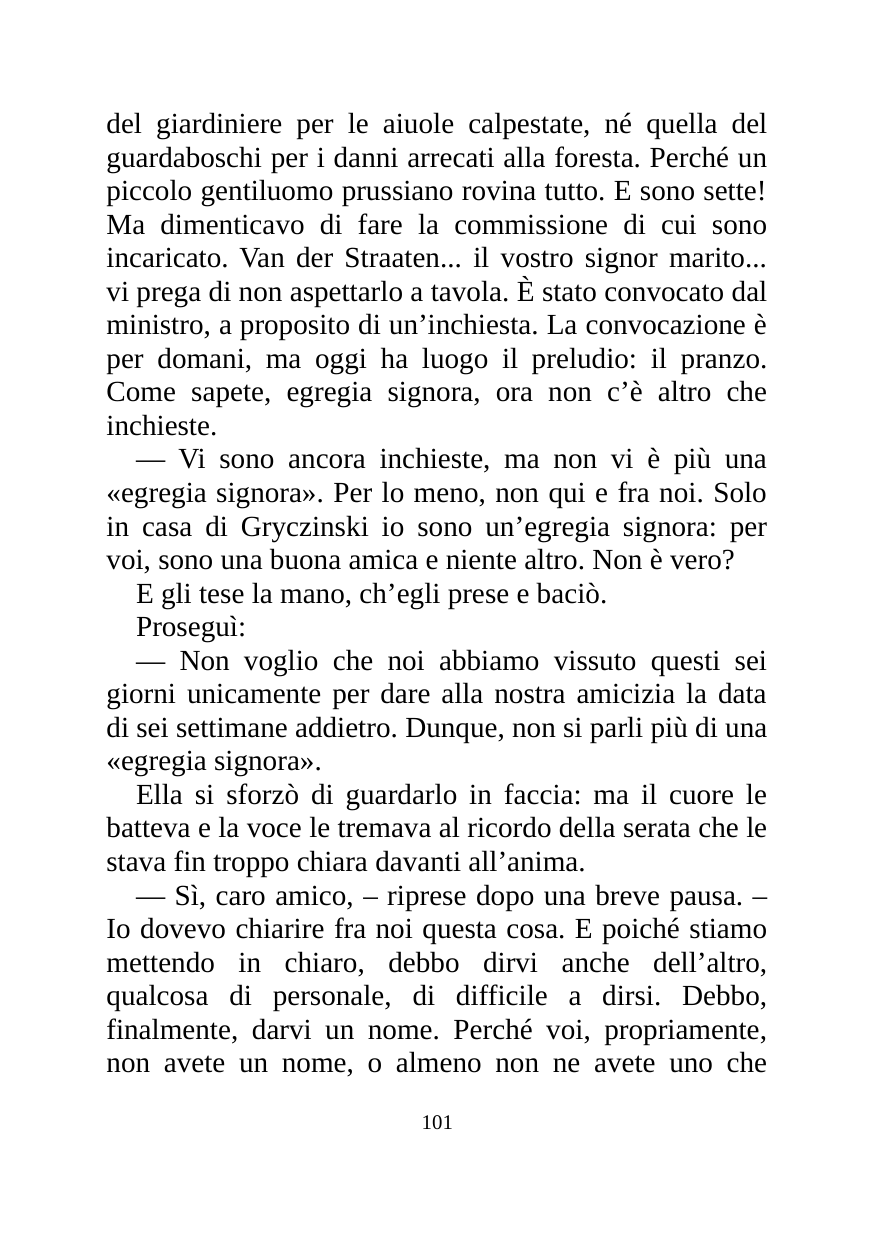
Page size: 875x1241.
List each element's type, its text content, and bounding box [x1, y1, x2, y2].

text Ella si sforzò di guardarlo in faccia: ma il cuore le batteva e la voce le tremava al ricordo della serata che le stava fin troppo chiara davanti all’anima. [106, 777, 768, 878]
text del giardiniere per le aiuole calpestate, né quella del guardaboschi per i danni arrecati alla foresta. Perché un piccolo gentiluomo prussiano rovina tutto. E sono sette! Ma dimenticavo di fare la commissione di cui sono incaricato. Van der Straaten... il vostro signor marito... vi prega di non aspettarlo a tavola. È stato convocato dal ministro, a proposito di un’inchiesta. La convocazione è per domani, ma oggi ha luogo il preludio: il pranzo. Come sapete, egregia signora, ora non c’è altro che inchieste. [106, 106, 768, 442]
text — Sì, caro amico, – riprese dopo una breve pausa. – Io dovevo chiarire fra noi questa cosa. E poiché stiamo mettendo in chiaro, debbo dirvi anche dell’altro, qualcosa di personale, di difficile a dirsi. Debbo, finalmente, darvi un nome. Perché voi, propriamente, non avete un nome, o almeno non ne avete uno che [106, 878, 768, 1079]
text E gli tese la mano, ch’egli prese e baciò. [106, 576, 768, 609]
text — Non voglio che noi abbiamo vissuto questi sei giorni unicamente per dare alla nostra amicizia la data di sei settimane addietro. Dunque, non si parli più di una «egregia signora». [106, 643, 768, 777]
text Proseguì: [106, 609, 768, 643]
text — Vi sono ancora inchieste, ma non vi è più una «egregia signora». Per lo meno, non qui e fra noi. Solo in casa di Gryczinski io sono un’egregia signora: per voi, sono una buona amica e niente altro. Non è vero? [106, 442, 768, 576]
